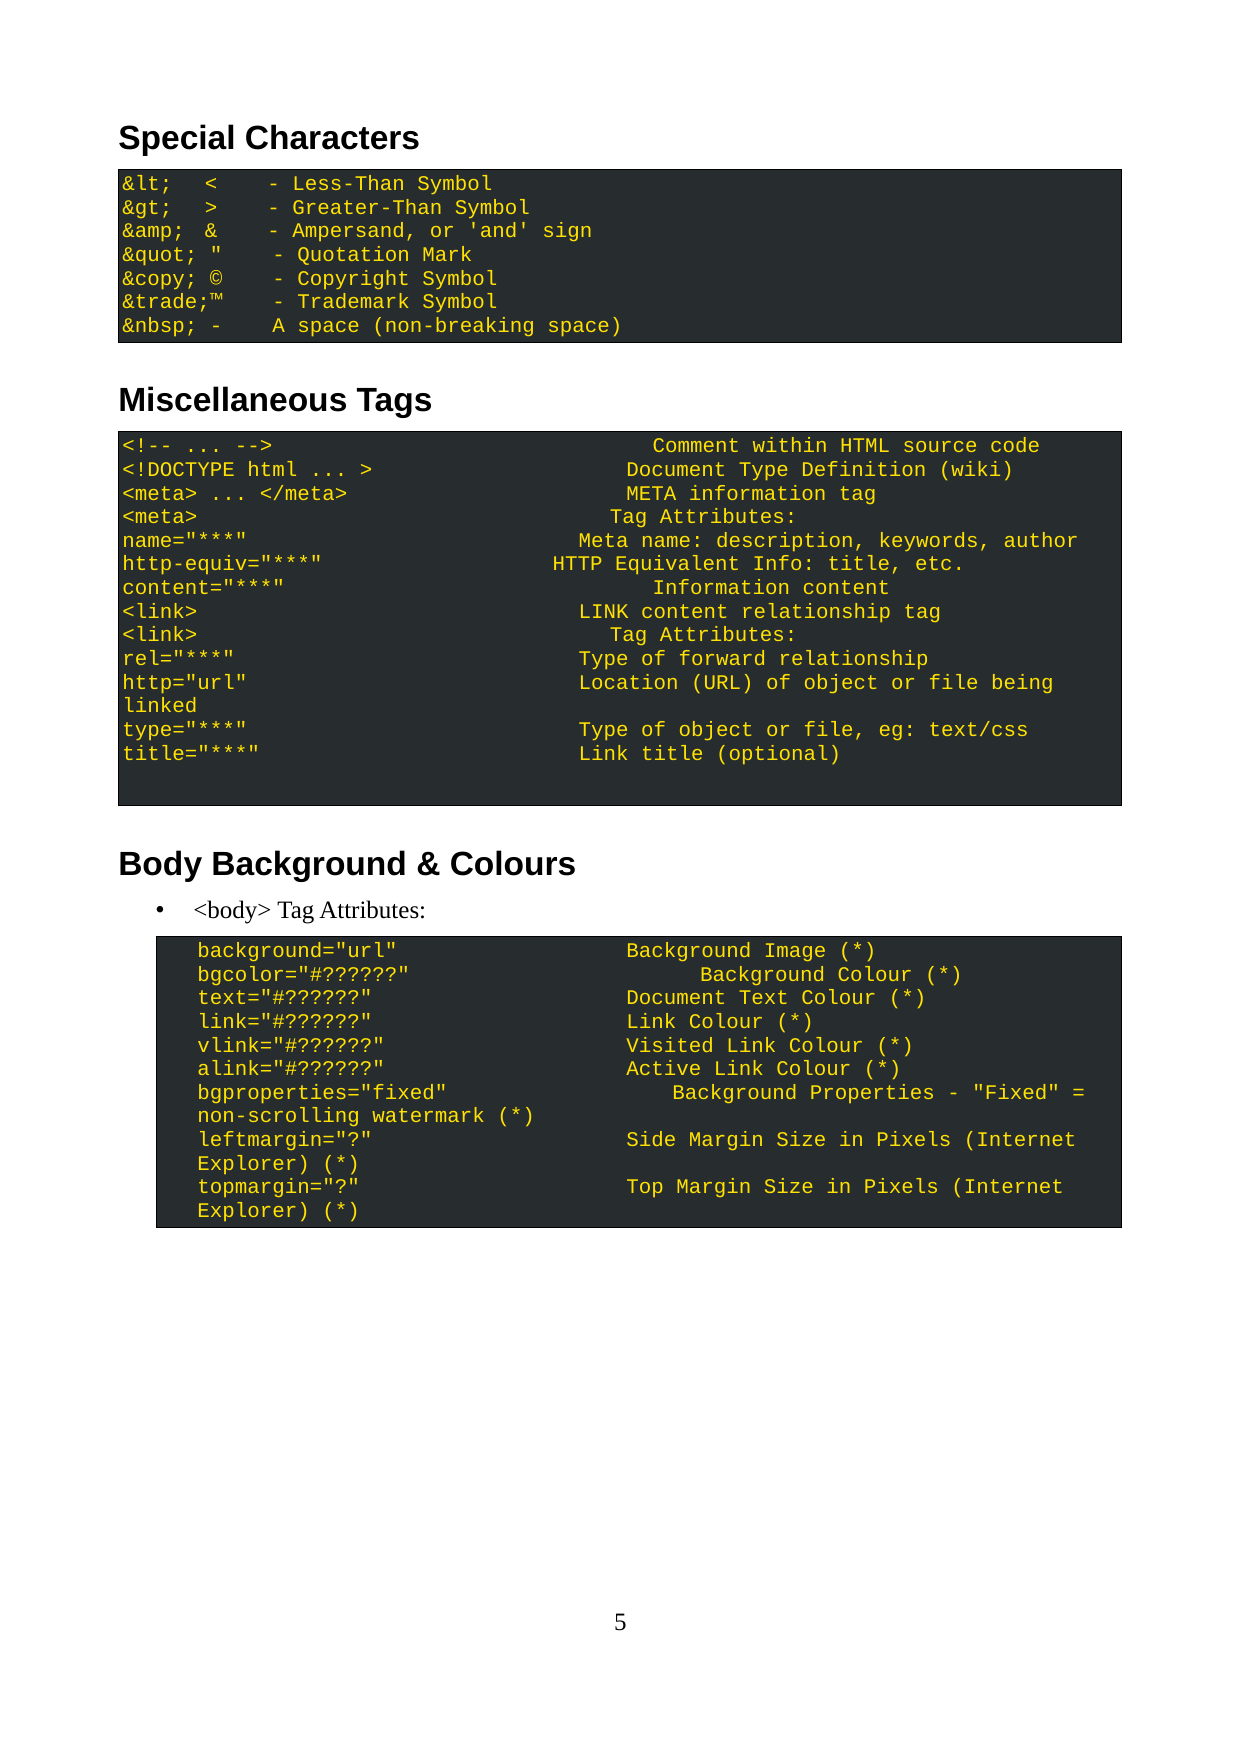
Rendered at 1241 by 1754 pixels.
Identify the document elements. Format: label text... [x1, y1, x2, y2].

text <!DOCTYPE html ... > Document Type Definition (wiki) [119, 455, 1121, 478]
list leftmargin="?" Side Margin Size in Pixels (Internet Explorer) (*) [157, 1125, 1121, 1172]
list <body> Tag Attributes: [156, 895, 1122, 923]
text &trade;™ - Trademark Symbol [119, 287, 1121, 311]
text name="***" Meta name: description, keywords, author [119, 526, 1121, 549]
text http-equiv="***" HTTP Equivalent Info: title, etc. [119, 549, 1121, 573]
text rel="***" Type of forward relationship [119, 644, 1121, 668]
list alink="#??????" Active Link Colour (*) [157, 1054, 1121, 1078]
subtitle Body Background & Colours [118, 844, 1122, 882]
subtitle Special Characters [118, 118, 1122, 157]
text <!-- ... --> Comment within HTML source code [119, 432, 1121, 455]
text <meta> Tag Attributes: [119, 502, 1121, 526]
list vlink="#??????" Visited Link Colour (*) [157, 1031, 1121, 1054]
subtitle Miscellaneous Tags [118, 380, 1122, 419]
list bgcolor="#??????" Background Colour (*) [157, 960, 1121, 983]
text title="***" Link title (optional) [119, 739, 1121, 766]
list background="url" Background Image (*) [157, 937, 1121, 960]
text <meta> ... </meta> META information tag [119, 478, 1121, 502]
list bgproperties="fixed" Background Properties - "Fixed" = non-scrolling watermark (*) [157, 1078, 1121, 1125]
list text="#??????" Document Text Colour (*) [157, 983, 1121, 1007]
text &nbsp; - A space (non-breaking space) [119, 311, 1121, 342]
text &gt; > - Greater-Than Symbol [119, 193, 1121, 217]
text &lt; < - Less-Than Symbol [119, 170, 1121, 193]
text &copy; © - Copyright Symbol [119, 264, 1121, 287]
text type="***" Type of object or file, eg: text/css [119, 715, 1121, 739]
list link="#??????" Link Colour (*) [157, 1007, 1121, 1031]
text http="url" Location (URL) of object or file being linked [119, 668, 1121, 715]
text &quot; " - Quotation Mark [119, 240, 1121, 264]
text <link> LINK content relationship tag [119, 597, 1121, 620]
text <link> Tag Attributes: [119, 620, 1121, 644]
text &amp; & - Ampersand, or 'and' sign [119, 217, 1121, 240]
list topmargin="?" Top Margin Size in Pixels (Internet Explorer) (*) [157, 1172, 1121, 1227]
text content="***" Information content [119, 573, 1121, 597]
